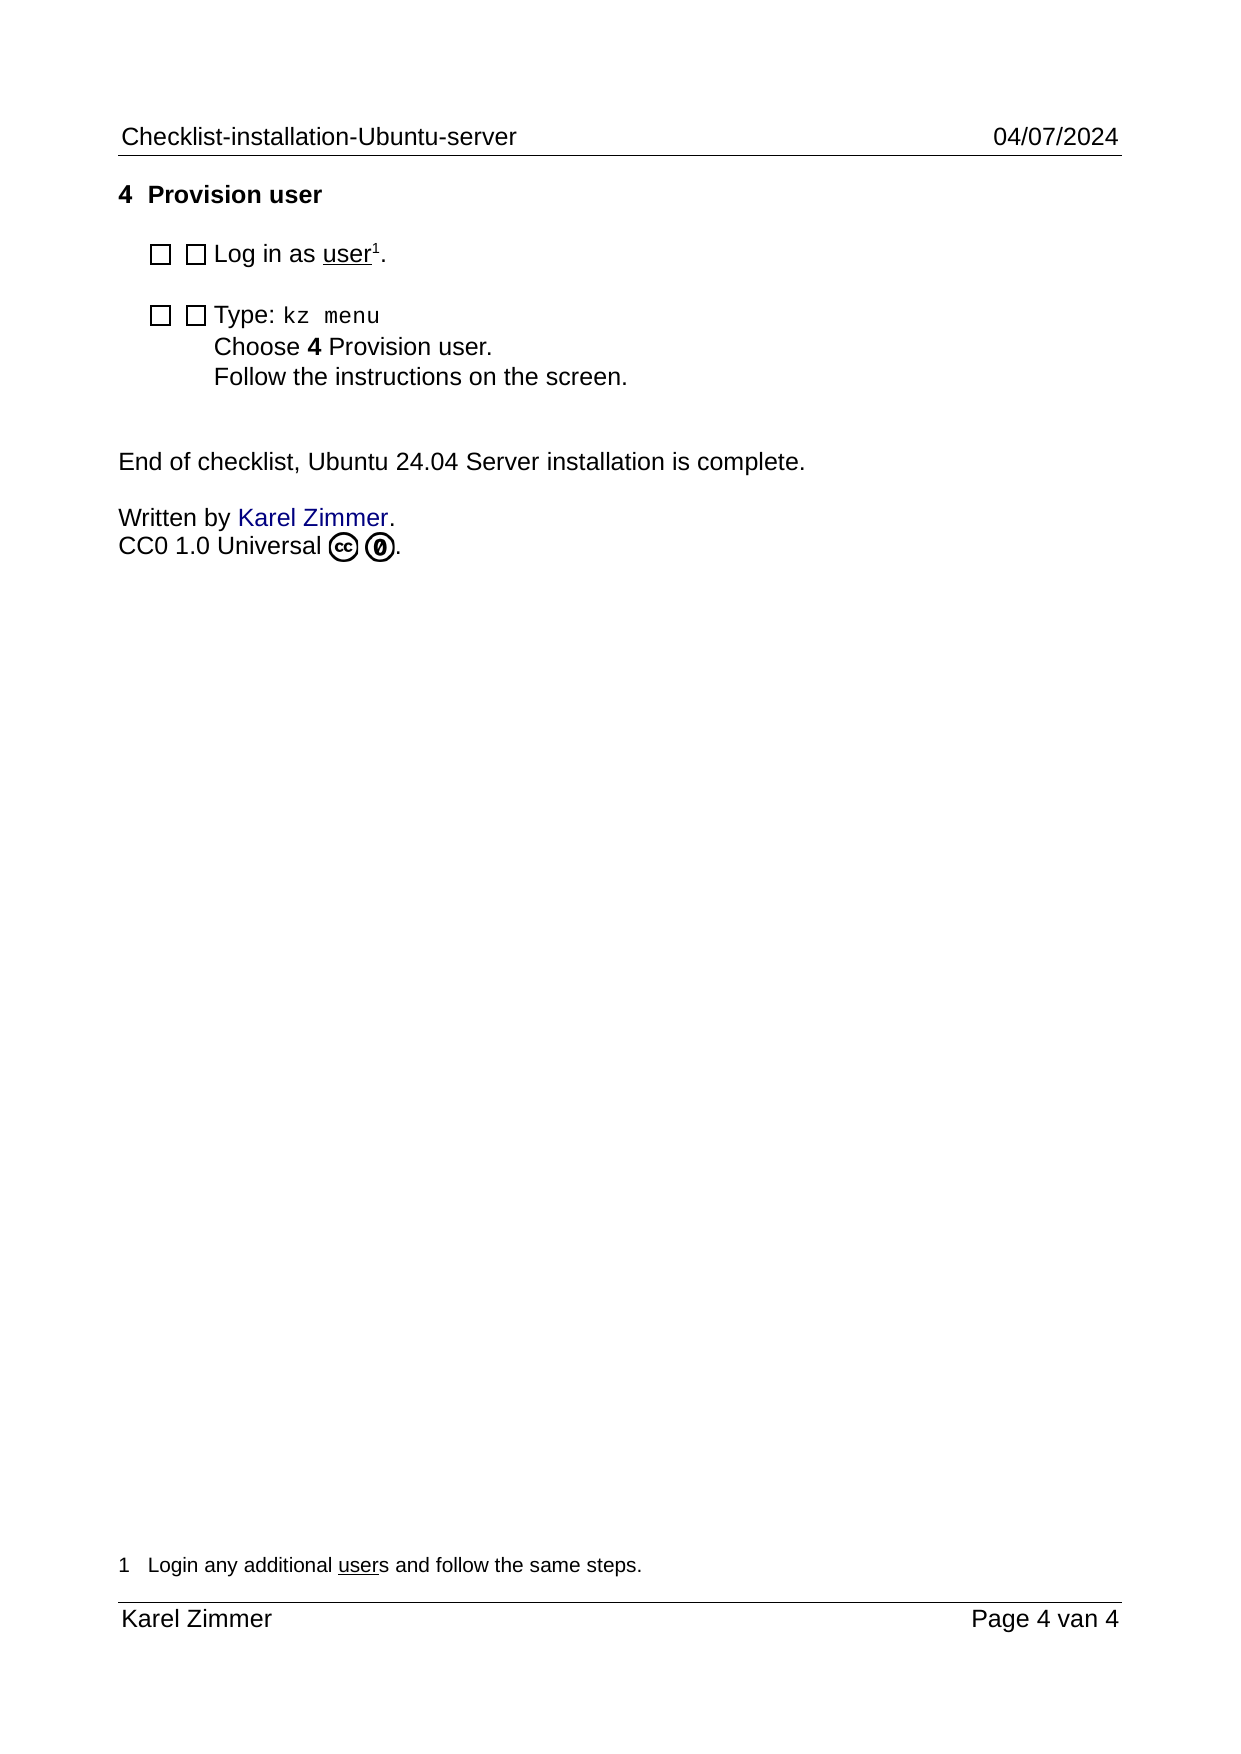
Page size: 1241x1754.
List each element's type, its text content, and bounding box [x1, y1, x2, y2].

table_header [142, 239, 177, 269]
text End of checklist, Ubuntu 24.04 Server installation is complete. [118, 448, 1122, 476]
table_cell [118, 300, 142, 332]
picture [328, 532, 359, 562]
table_cell [142, 300, 177, 332]
picture [365, 532, 395, 562]
table_cell [177, 332, 213, 362]
table_cell [142, 269, 177, 300]
table_cell [177, 300, 213, 332]
table_cell [213, 269, 1122, 300]
table_cell [118, 269, 142, 300]
table_header [177, 239, 213, 269]
text . [395, 532, 1122, 562]
list Provision user [118, 177, 1122, 211]
table_cell [118, 332, 142, 362]
table_cell [142, 362, 177, 392]
text Written by Karel Zimmer. [118, 504, 1122, 532]
table_cell Follow the instructions on the screen. [213, 362, 1122, 392]
table_cell Choose 4 Provision user. [213, 332, 1122, 362]
table_cell [177, 362, 213, 392]
table_cell Type: kz menu [213, 300, 1122, 332]
table_cell [142, 332, 177, 362]
text CC0 1.0 Universal [118, 532, 328, 562]
table_cell [118, 362, 142, 392]
table_cell [177, 269, 213, 300]
table_header [118, 239, 142, 269]
table_header Log in as USER. [213, 239, 1122, 269]
